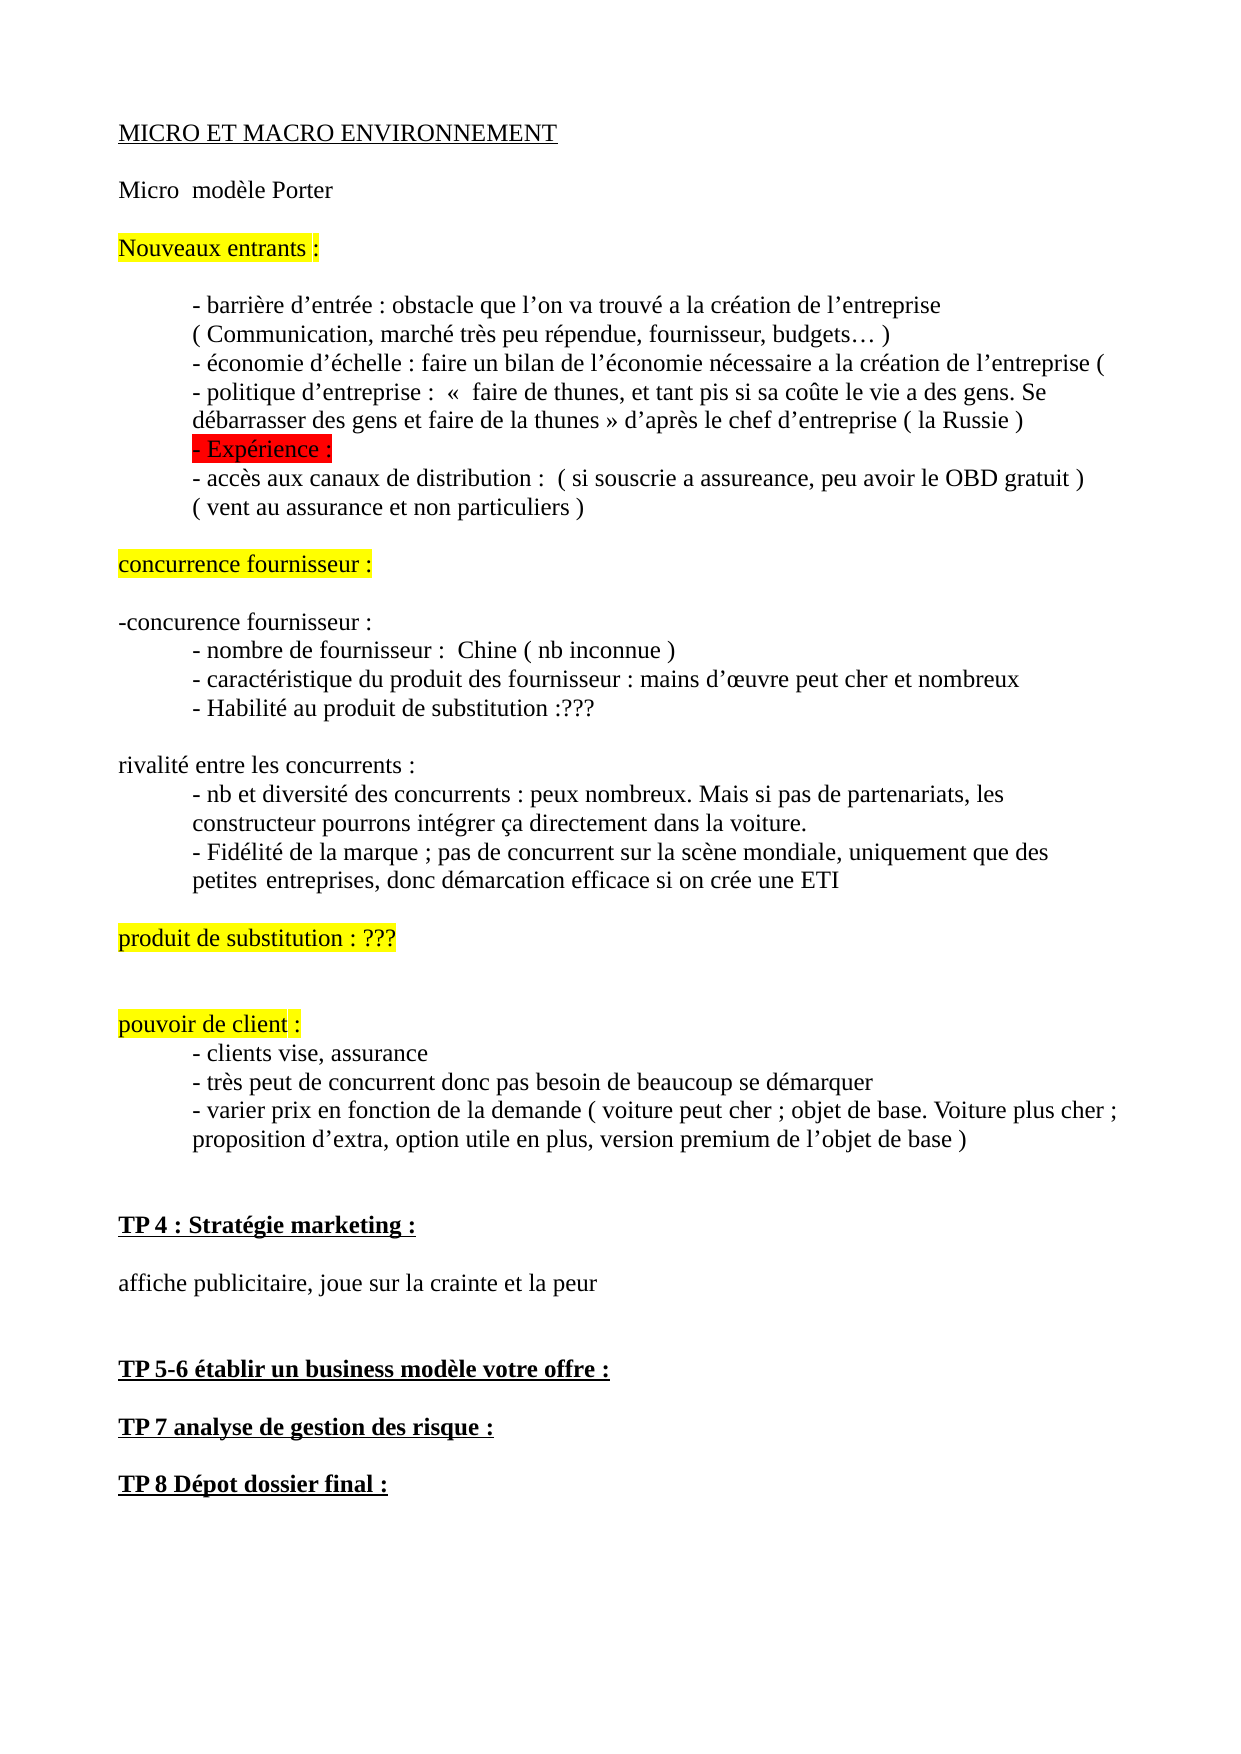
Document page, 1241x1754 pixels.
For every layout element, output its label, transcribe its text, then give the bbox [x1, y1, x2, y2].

text rivalité entre les concurrents : [118, 751, 1122, 779]
text - caractéristique du produit des fournisseur : mains d’œuvre peut cher et nombreux [118, 664, 1122, 693]
text - nb et diversité des concurrents : peux nombreux. Mais si pas de partenariats, les constructeur pourrons intégrer ça directement dans la voiture. [118, 779, 1122, 837]
text -concurence fournisseur : [118, 607, 1122, 636]
text - Habilité au produit de substitution :??? [118, 693, 1122, 722]
text TP 7 analyse de gestion des risque : [118, 1412, 1122, 1441]
text Micro modèle Porter [118, 176, 1122, 204]
text pouvoir de client : [118, 1009, 1122, 1038]
text affiche publicitaire, joue sur la crainte et la peur [118, 1268, 1122, 1297]
text - politique d’entreprise : « faire de thunes, et tant pis si sa coûte le vie a des gens. Se débarrasser des gens et faire de la thunes » d’après le chef d’entreprise ( la Russie ) [118, 377, 1122, 434]
text - Expérience : [118, 434, 1122, 463]
text - barrière d’entrée : obstacle que l’on va trouvé a la création de l’entreprise ( Communication, marché très peu répendue, fournisseur, budgets… ) [118, 291, 1122, 348]
text - économie d’échelle : faire un bilan de l’économie nécessaire a la création de l’entreprise ( [118, 348, 1122, 377]
text produit de substitution : ??? [118, 923, 1122, 952]
text - accès aux canaux de distribution : ( si souscrie a assureance, peu avoir le OBD gratuit ) ( vent au assurance et non particuliers ) [118, 463, 1122, 521]
text TP 4 : Stratégie marketing : [118, 1211, 1122, 1239]
text - très peut de concurrent donc pas besoin de beaucoup se démarquer [118, 1067, 1122, 1096]
text - clients vise, assurance [118, 1038, 1122, 1067]
text TP 5-6 établir un business modèle votre offre : [118, 1354, 1122, 1383]
text - Fidélité de la marque ; pas de concurrent sur la scène mondiale, uniquement que des petites entreprises, donc démarcation efficace si on crée une ETI [118, 837, 1122, 894]
text Nouveaux entrants : [118, 233, 1122, 262]
text - varier prix en fonction de la demande ( voiture peut cher ; objet de base. Voiture plus cher ; proposition d’extra, option utile en plus, version premium de l’objet de base ) [118, 1096, 1122, 1153]
text MICRO ET MACRO ENVIRONNEMENT [118, 118, 1122, 147]
text concurrence fournisseur : [118, 549, 1122, 578]
text TP 8 Dépot dossier final : [118, 1469, 1122, 1498]
text - nombre de fournisseur : Chine ( nb inconnue ) [118, 636, 1122, 664]
